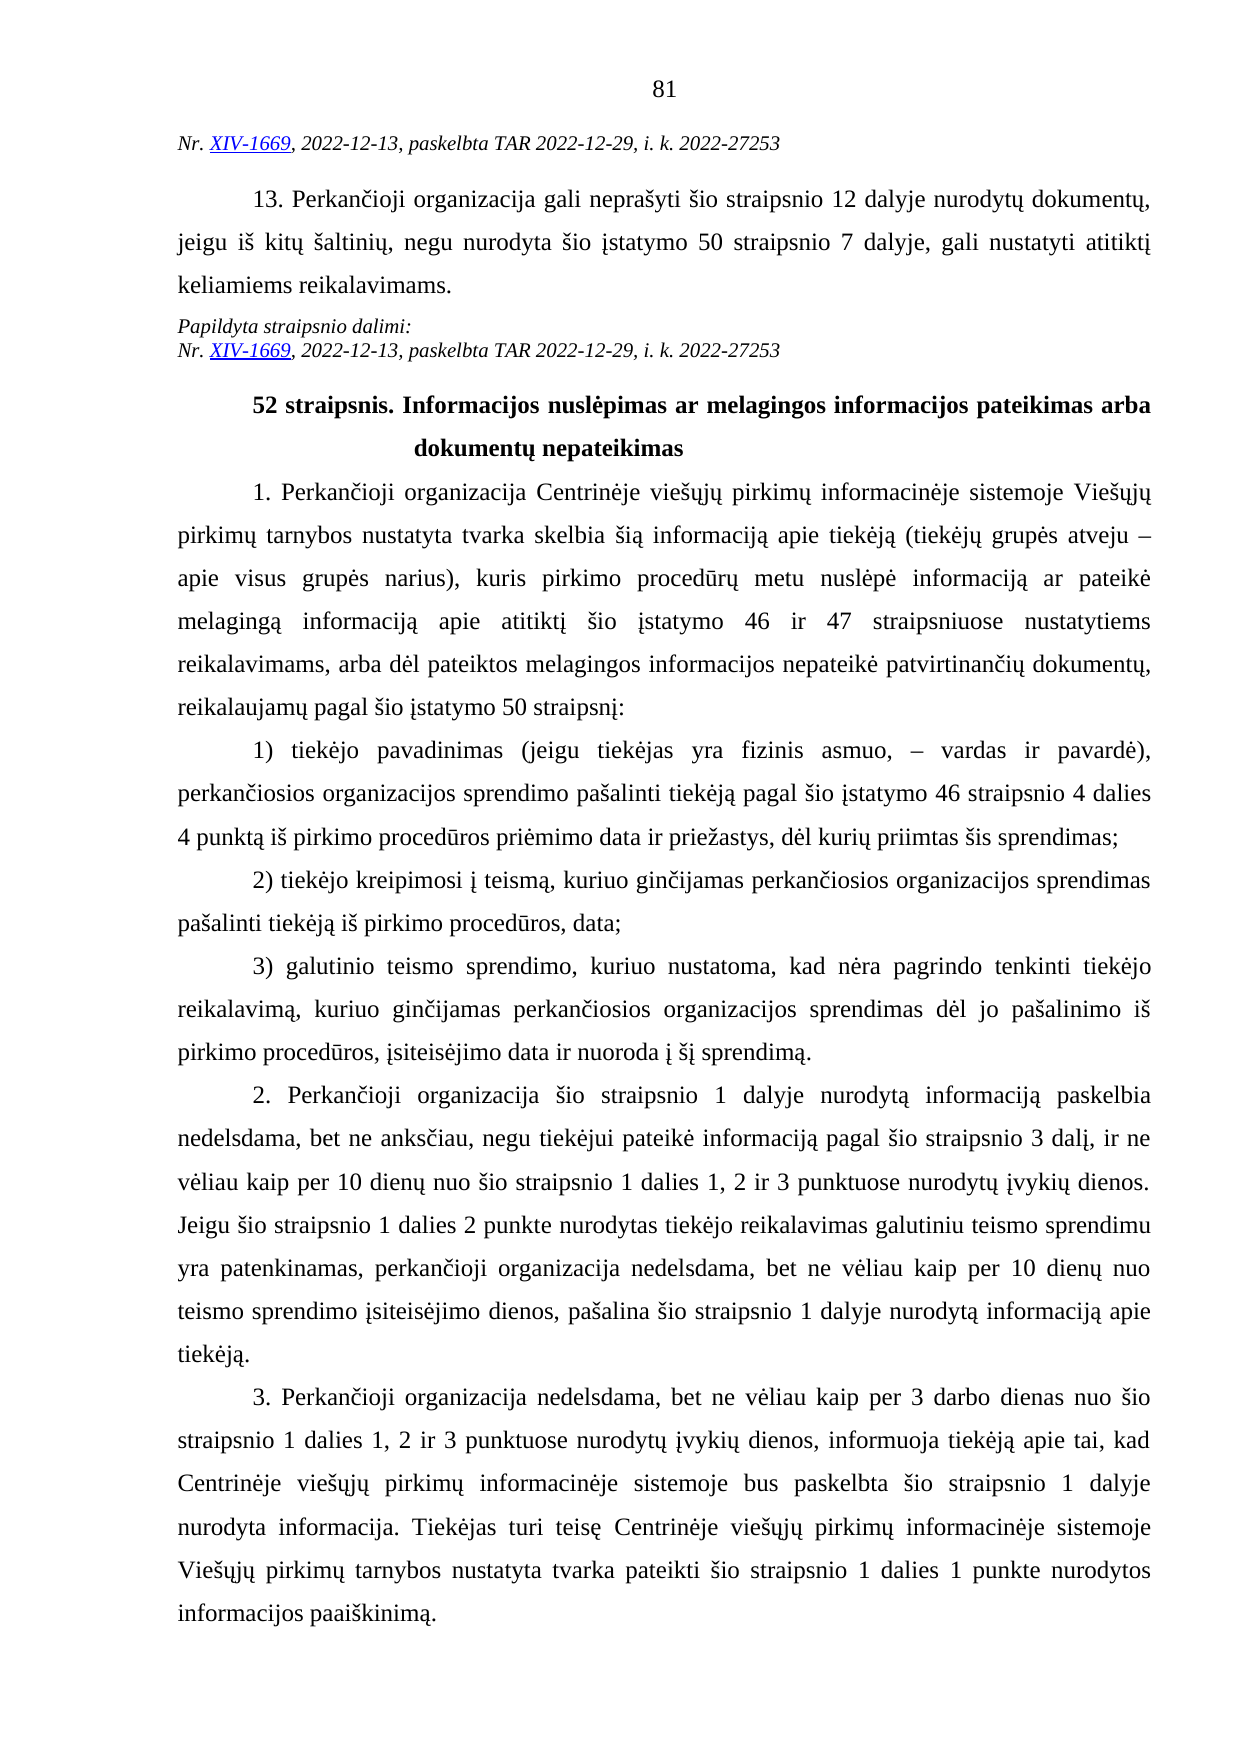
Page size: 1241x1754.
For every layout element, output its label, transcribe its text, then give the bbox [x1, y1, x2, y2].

text 2. Perkančioji organizacija šio straipsnio 1 dalyje nurodytą informaciją paskelbia nedelsdama, bet ne anksčiau, negu tiekėjui pateikė informaciją pagal šio straipsnio 3 dalį, ir ne vėliau kaip per 10 dienų nuo šio straipsnio 1 dalies 1, 2 ir 3 punktuose nurodytų įvykių dienos. Jeigu šio straipsnio 1 dalies 2 punkte nurodytas tiekėjo reikalavimas galutiniu teismo sprendimu yra patenkinamas, perkančioji organizacija nedelsdama, bet ne vėliau kaip per 10 dienų nuo teismo sprendimo įsiteisėjimo dienos, pašalina šio straipsnio 1 dalyje nurodytą informaciją apie tiekėją. [177, 1080, 1152, 1368]
text Nr. XIV-1669, 2022-12-13, paskelbta TAR 2022-12-29, i. k. 2022-27253 [177, 338, 1152, 362]
text 52 straipsnis. Informacijos nuslėpimas ar melagingos informacijos pateikimas arba dokumentų nepateikimas [252, 390, 1152, 462]
text 2) tiekėjo kreipimosi į teismą, kuriuo ginčijamas perkančiosios organizacijos sprendimas pašalinti tiekėją iš pirkimo procedūros, data; [177, 865, 1152, 937]
text 13. Perkančioji organizacija gali neprašyti šio straipsnio 12 dalyje nurodytų dokumentų, jeigu iš kitų šaltinių, negu nurodyta šio įstatymo 50 straipsnio 7 dalyje, gali nustatyti atitiktį keliamiems reikalavimams. [177, 184, 1152, 299]
text 3) galutinio teismo sprendimo, kuriuo nustatoma, kad nėra pagrindo tenkinti tiekėjo reikalavimą, kuriuo ginčijamas perkančiosios organizacijos sprendimas dėl jo pašalinimo iš pirkimo procedūros, įsiteisėjimo data ir nuoroda į šį sprendimą. [177, 951, 1152, 1066]
text 1) tiekėjo pavadinimas (jeigu tiekėjas yra fizinis asmuo, – vardas ir pavardė), perkančiosios organizacijos sprendimo pašalinti tiekėją pagal šio įstatymo 46 straipsnio 4 dalies 4 punktą iš pirkimo procedūros priėmimo data ir priežastys, dėl kurių priimtas šis sprendimas; [177, 735, 1152, 850]
text 3. Perkančioji organizacija nedelsdama, bet ne vėliau kaip per 3 darbo dienas nuo šio straipsnio 1 dalies 1, 2 ir 3 punktuose nurodytų įvykių dienos, informuoja tiekėją apie tai, kad Centrinėje viešųjų pirkimų informacinėje sistemoje bus paskelbta šio straipsnio 1 dalyje nurodyta informacija. Tiekėjas turi teisę Centrinėje viešųjų pirkimų informacinėje sistemoje Viešųjų pirkimų tarnybos nustatyta tvarka pateikti šio straipsnio 1 dalies 1 punkte nurodytos informacijos paaiškinimą. [177, 1382, 1152, 1627]
text 1. Perkančioji organizacija Centrinėje viešųjų pirkimų informacinėje sistemoje Viešųjų pirkimų tarnybos nustatyta tvarka skelbia šią informaciją apie tiekėją (tiekėjų grupės atveju – apie visus grupės narius), kuris pirkimo procedūrų metu nuslėpė informaciją ar pateikė melagingą informaciją apie atitiktį šio įstatymo 46 ir 47 straipsniuose nustatytiems reikalavimams, arba dėl pateiktos melagingos informacijos nepateikė patvirtinančių dokumentų, reikalaujamų pagal šio įstatymo 50 straipsnį: [177, 477, 1152, 721]
text Nr. XIV-1669, 2022-12-13, paskelbta TAR 2022-12-29, i. k. 2022-27253 [177, 131, 1152, 155]
text Papildyta straipsnio dalimi: [177, 313, 1152, 338]
